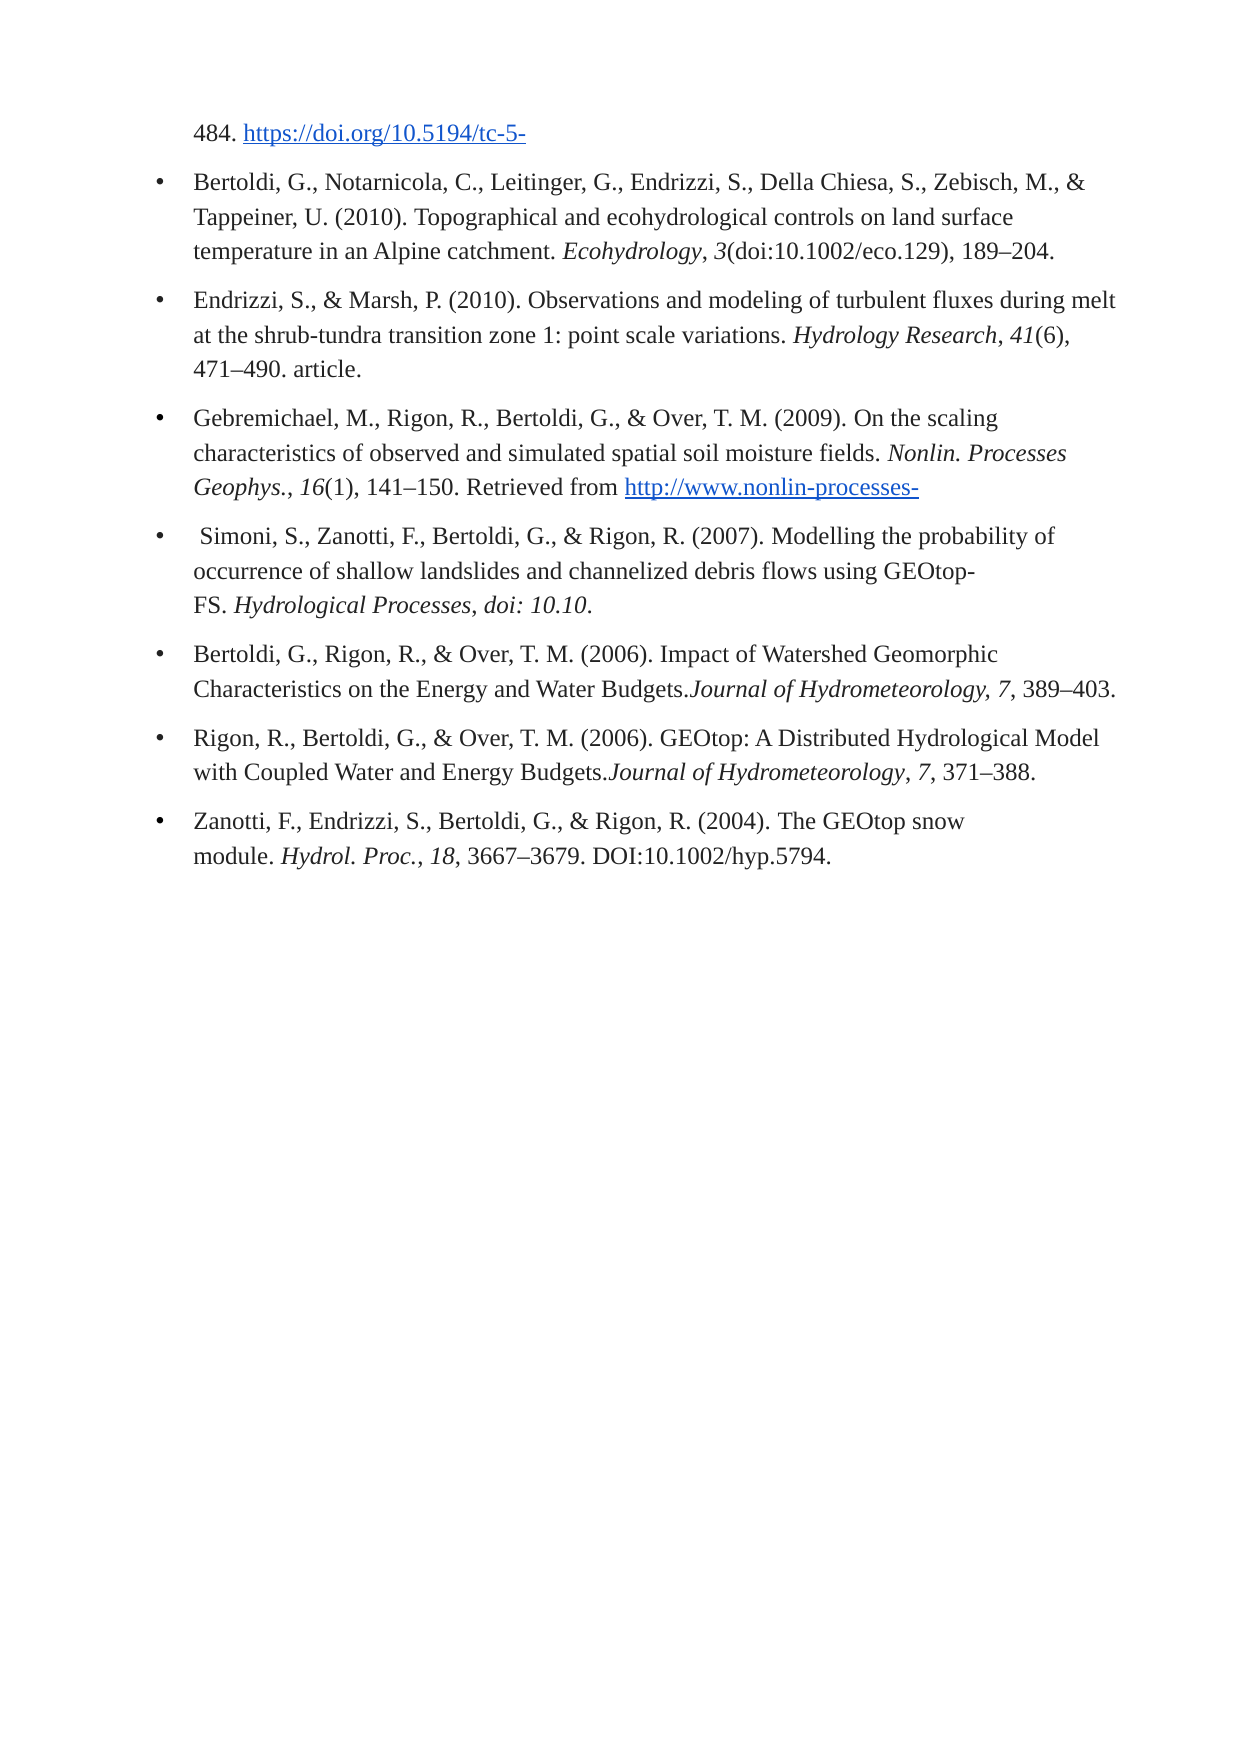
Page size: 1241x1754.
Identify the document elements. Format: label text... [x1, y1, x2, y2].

list Endrizzi, S., & Marsh, P. (2010). Observations and modeling of turbulent fluxes during melt at the shrub-tundra transition zone 1: point scale variations. Hydrology Research, 41(6), 471–490. article. [156, 285, 1122, 383]
list Rigon, R., Bertoldi, G., & Over, T. M. (2006). GEOtop: A Distributed Hydrological Model with Coupled Water and Energy Budgets.Journal of Hydrometeorology, 7, 371–388. [156, 723, 1122, 786]
list Zanotti, F., Endrizzi, S., Bertoldi, G., & Rigon, R. (2004). The GEOtop snow module. Hydrol. Proc., 18, 3667–3679. DOI:10.1002/hyp.5794. [156, 806, 1122, 904]
list Gebremichael, M., Rigon, R., Bertoldi, G., & Over, T. M. (2009). On the scaling characteristics of observed and simulated spatial soil moisture fields. Nonlin. Processes Geophys., 16(1), 141–150. Retrieved from http://www.nonlin-processes- [156, 403, 1122, 501]
list Simoni, S., Zanotti, F., Bertoldi, G., & Rigon, R. (2007). Modelling the probability of occurrence of shallow landslides and channelized debris flows using GEOtop-FS. Hydrological Processes, doi: 10.10. [156, 521, 1122, 619]
list Bertoldi, G., Rigon, R., & Over, T. M. (2006). Impact of Watershed Geomorphic Characteristics on the Energy and Water Budgets.Journal of Hydrometeorology, 7, 389–403. [156, 639, 1122, 702]
list 484. https://doi.org/10.5194/tc-5- [156, 118, 1122, 147]
list Bertoldi, G., Notarnicola, C., Leitinger, G., Endrizzi, S., Della Chiesa, S., Zebisch, M., & Tappeiner, U. (2010). Topographical and ecohydrological controls on land surface temperature in an Alpine catchment. Ecohydrology, 3(doi:10.1002/eco.129), 189–204. [156, 167, 1122, 265]
